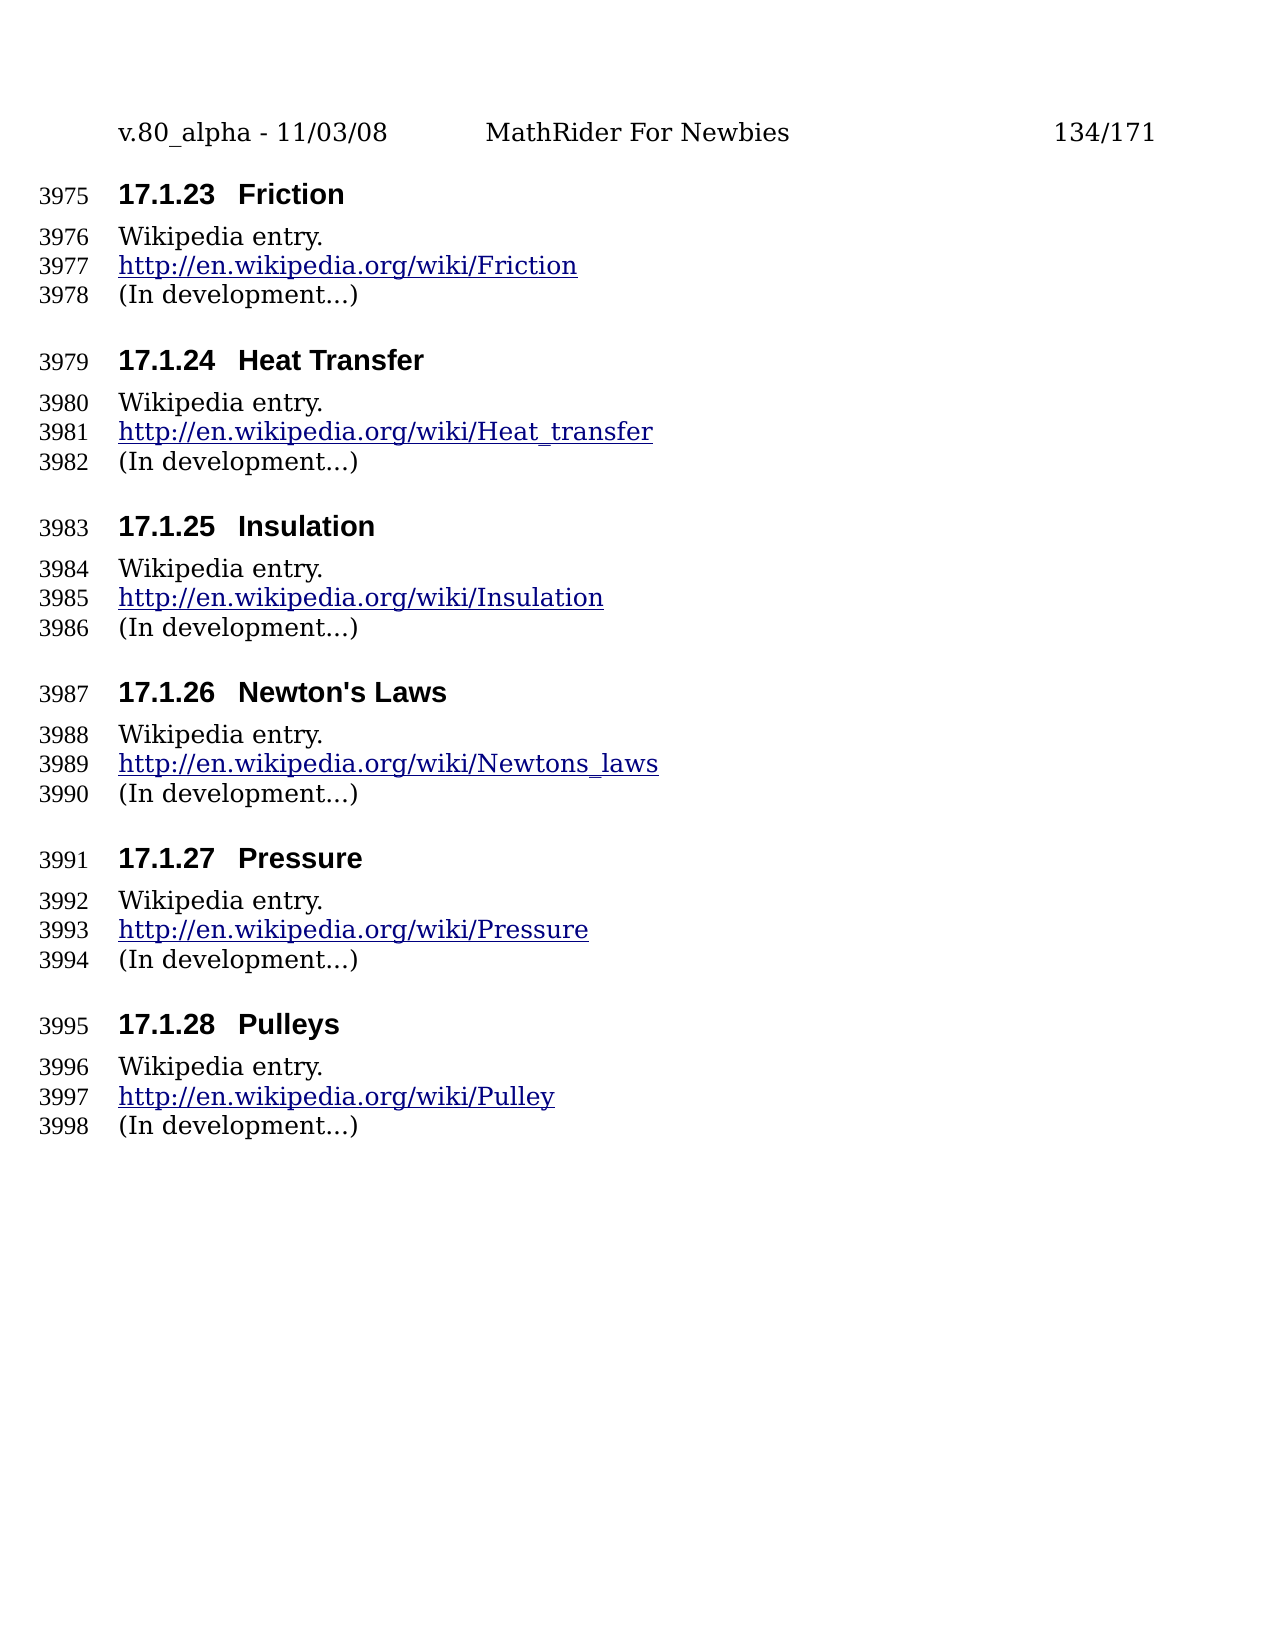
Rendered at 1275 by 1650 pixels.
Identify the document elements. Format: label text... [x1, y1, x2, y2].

text (In development...) [118, 1111, 1157, 1140]
text (In development...) [118, 281, 1157, 310]
text (In development...) [118, 447, 1157, 476]
text Wikipedia entry. [118, 1052, 1157, 1082]
subtitle Pulleys [118, 1007, 1157, 1041]
subtitle Newton's Laws [118, 675, 1157, 708]
text Wikipedia entry. [118, 388, 1157, 417]
text http://en.wikipedia.org/wiki/Newtons_laws [118, 749, 1157, 779]
text (In development...) [118, 945, 1157, 974]
text Wikipedia entry. [118, 222, 1157, 251]
text Wikipedia entry. [118, 554, 1157, 583]
text http://en.wikipedia.org/wiki/Friction [118, 251, 1157, 281]
subtitle Friction [118, 177, 1157, 210]
text Wikipedia entry. [118, 720, 1157, 749]
text Wikipedia entry. [118, 886, 1157, 916]
text http://en.wikipedia.org/wiki/Pulley [118, 1082, 1157, 1111]
subtitle Insulation [118, 509, 1157, 542]
text http://en.wikipedia.org/wiki/Pressure [118, 916, 1157, 945]
text http://en.wikipedia.org/wiki/Heat_transfer [118, 417, 1157, 447]
text http://en.wikipedia.org/wiki/Insulation [118, 583, 1157, 613]
text (In development...) [118, 613, 1157, 642]
subtitle Pressure [118, 841, 1157, 874]
subtitle Heat Transfer [118, 343, 1157, 376]
text (In development...) [118, 779, 1157, 808]
